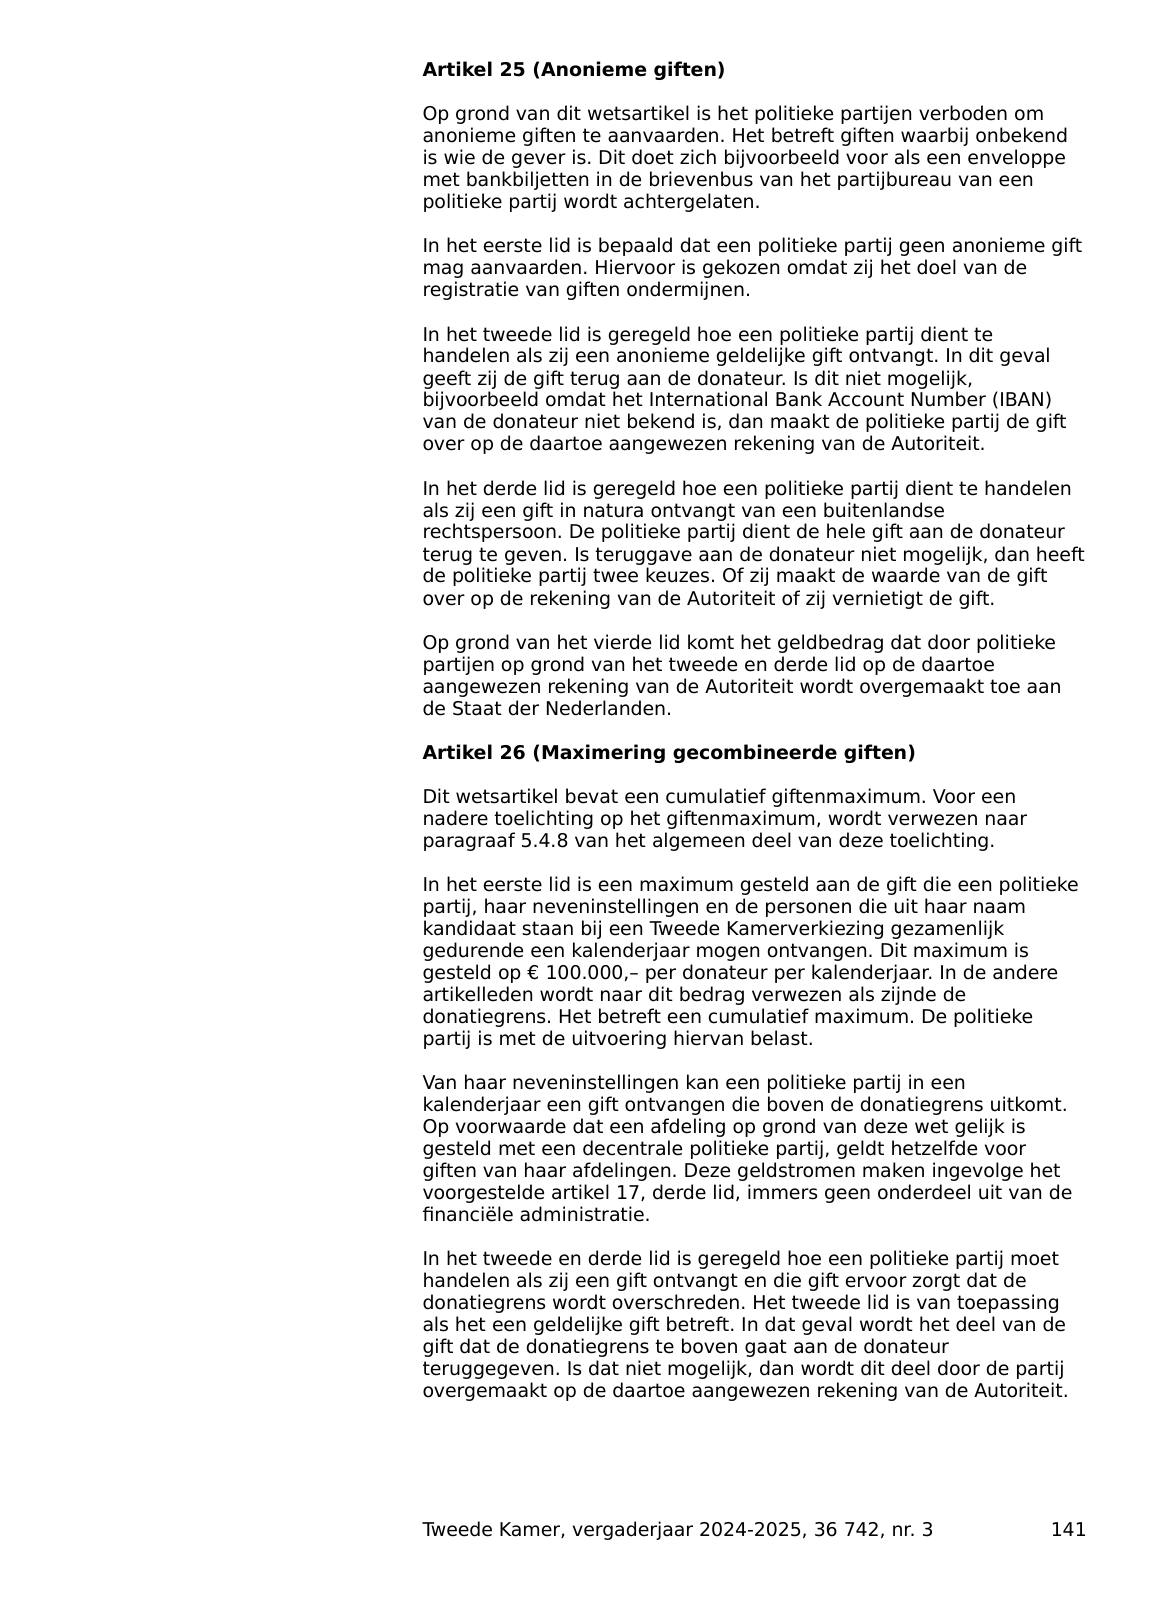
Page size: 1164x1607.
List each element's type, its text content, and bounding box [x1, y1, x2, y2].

text In het tweede lid is geregeld hoe een politieke partij dient te handelen als zij een anonieme geldelijke gift ontvangt. In dit geval geeft zij de gift terug aan de donateur. Is dit niet mogelijk, bijvoorbeeld omdat het International Bank Account Number (IBAN) van de donateur niet bekend is, dan maakt de politieke partij de gift over op de daartoe aangewezen rekening van de Autoriteit. [422, 323, 1087, 455]
text Op grond van het vierde lid komt het geldbedrag dat door politieke partijen op grond van het tweede en derde lid op de daartoe aangewezen rekening van de Autoriteit wordt overgemaakt toe aan de Staat der Nederlanden. [422, 632, 1087, 719]
subtitle Artikel 25 (Anonieme giften) [422, 59, 1087, 81]
text In het eerste lid is bepaald dat een politieke partij geen anonieme gift mag aanvaarden. Hiervoor is gekozen omdat zij het doel van de registratie van giften ondermijnen. [422, 235, 1087, 301]
text In het derde lid is geregeld hoe een politieke partij dient te handelen als zij een gift in natura ontvangt van een buitenlandse rechtspersoon. De politieke partij dient de hele gift aan de donateur terug te geven. Is teruggave aan de donateur niet mogelijk, dan heeft de politieke partij twee keuzes. Of zij maakt de waarde van de gift over op de rekening van de Autoriteit of zij vernietigt de gift. [422, 477, 1087, 609]
text Dit wetsartikel bevat een cumulatief giftenmaximum. Voor een nadere toelichting op het giftenmaximum, wordt verwezen naar paragraaf 5.4.8 van het algemeen deel van deze toelichting. [422, 786, 1087, 852]
text Op grond van dit wetsartikel is het politieke partijen verboden om anonieme giften te aanvaarden. Het betreft giften waarbij onbekend is wie de gever is. Dit doet zich bijvoorbeeld voor als een enveloppe met bankbiljetten in de brievenbus van het partijbureau van een politieke partij wordt achtergelaten. [422, 103, 1087, 213]
text In het eerste lid is een maximum gesteld aan de gift die een politieke partij, haar neveninstellingen en de personen die uit haar naam kandidaat staan bij een Tweede Kamerverkiezing gezamenlijk gedurende een kalenderjaar mogen ontvangen. Dit maximum is gesteld op € 100.000,– per donateur per kalenderjaar. In de andere artikelleden wordt naar dit bedrag verwezen als zijnde de donatiegrens. Het betreft een cumulatief maximum. De politieke partij is met de uitvoering hiervan belast. [422, 874, 1087, 1050]
subtitle Artikel 26 (Maximering gecombineerde giften) [422, 742, 1087, 764]
text In het tweede en derde lid is geregeld hoe een politieke partij moet handelen als zij een gift ontvangt en die gift ervoor zorgt dat de donatiegrens wordt overschreden. Het tweede lid is van toepassing als het een geldelijke gift betreft. In dat geval wordt het deel van de gift dat de donatiegrens te boven gaat aan de donateur teruggegeven. Is dat niet mogelijk, dan wordt dit deel door de partij overgemaakt op de daartoe aangewezen rekening van de Autoriteit. [422, 1248, 1087, 1402]
text Van haar neveninstellingen kan een politieke partij in een kalenderjaar een gift ontvangen die boven de donatiegrens uitkomt. Op voorwaarde dat een afdeling op grond van deze wet gelijk is gesteld met een decentrale politieke partij, geldt hetzelfde voor giften van haar afdelingen. Deze geldstromen maken ingevolge het voorgestelde artikel 17, derde lid, immers geen onderdeel uit van de financiële administratie. [422, 1072, 1087, 1226]
